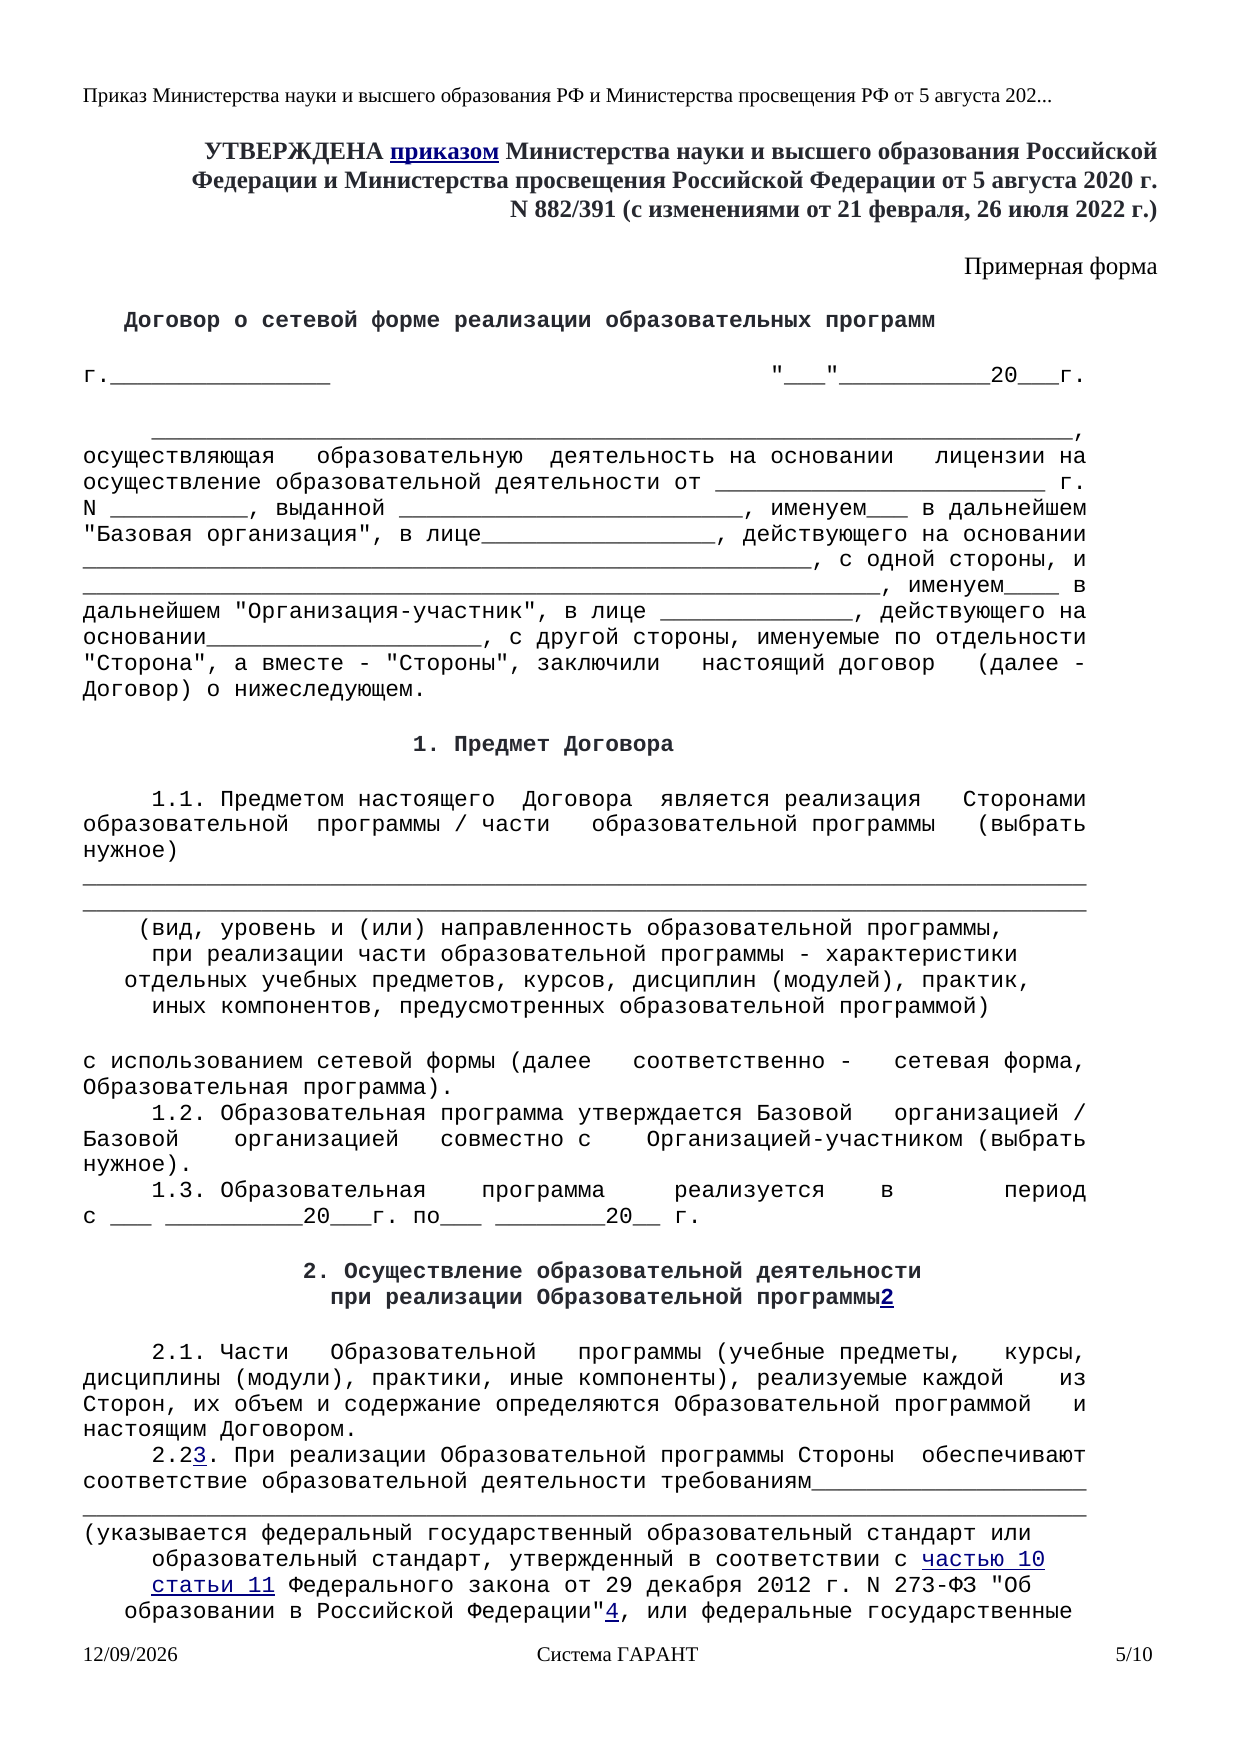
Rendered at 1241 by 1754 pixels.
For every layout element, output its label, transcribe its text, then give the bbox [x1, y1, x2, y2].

text _________________________________________________________________________ [83, 1496, 1157, 1522]
text г.________________ "___"___________20___г. [83, 363, 1157, 389]
text Договор) о нижеследующем. [83, 677, 1157, 703]
text при реализации части образовательной программы - характеристики [83, 942, 1157, 968]
text (вид, уровень и (или) направленность образовательной программы, [83, 917, 1157, 942]
text образовательной программы / части образовательной программы (выбрать [83, 813, 1157, 839]
text Договор о сетевой форме реализации образовательных программ [83, 309, 1157, 335]
text статьи 11 Федерального закона от 29 декабря 2012 г. N 273-ФЗ "Об [83, 1573, 1157, 1599]
text 2. Осуществление образовательной деятельности [83, 1259, 1157, 1285]
text "Сторона", а вместе - "Стороны", заключили настоящий договор (далее - [83, 652, 1157, 677]
text образовании в Российской Федерации"4, или федеральные государственные [83, 1599, 1157, 1625]
text образовательный стандарт, утвержденный в соответствии с частью 10 [83, 1547, 1157, 1573]
text дальнейшем "Организация-участник", в лице ______________, действующего на [83, 600, 1157, 626]
text дисциплины (модули), практики, иные компоненты), реализуемые каждой из [83, 1366, 1157, 1392]
text 1.3. Образовательная программа реализуется в период [83, 1179, 1157, 1205]
text 1.1. Предметом настоящего Договора является реализация Сторонами [83, 787, 1157, 813]
text с ___ __________20___г. по___ ________20__ г. [83, 1205, 1157, 1231]
text осуществляющая образовательную деятельность на основании лицензии на [83, 444, 1157, 470]
text _________________________________________________________________________ [83, 891, 1157, 917]
text 2.1. Части Образовательной программы (учебные предметы, курсы, [83, 1340, 1157, 1366]
text УТВЕРЖДЕНА приказом Министерства науки и высшего образования Российской Федерации и Министерства просвещения Российской Федерации от 5 августа 2020 г. N 882/391 (с изменениями от 21 февраля, 26 июля 2022 г.) [83, 136, 1157, 222]
text "Базовая организация", в лице_________________, действующего на основании [83, 522, 1157, 548]
text 1. Предмет Договора [83, 732, 1157, 758]
text нужное). [83, 1153, 1157, 1179]
text (указывается федеральный государственный образовательный стандарт или [83, 1522, 1157, 1547]
text с использованием сетевой формы (далее соответственно - сетевая форма, [83, 1049, 1157, 1075]
text Базовой организацией совместно с Организацией-участником (выбрать [83, 1127, 1157, 1153]
text _____________________________________________________, с одной стороны, и [83, 548, 1157, 574]
text Примерная форма [83, 251, 1157, 280]
text основании____________________, с другой стороны, именуемые по отдельности [83, 626, 1157, 652]
text _________________________________________________________________________ [83, 865, 1157, 891]
text отдельных учебных предметов, курсов, дисциплин (модулей), практик, [83, 968, 1157, 994]
text иных компонентов, предусмотренных образовательной программой) [83, 994, 1157, 1020]
text Сторон, их объем и содержание определяются Образовательной программой и [83, 1392, 1157, 1418]
text N __________, выданной _________________________, именуем___ в дальнейшем [83, 496, 1157, 522]
text 1.2. Образовательная программа утверждается Базовой организацией / [83, 1101, 1157, 1127]
text настоящим Договором. [83, 1418, 1157, 1444]
text ___________________________________________________________________, [83, 418, 1157, 444]
text соответствие образовательной деятельности требованиям____________________ [83, 1470, 1157, 1496]
text Образовательная программа). [83, 1075, 1157, 1101]
text при реализации Образовательной программы2 [83, 1285, 1157, 1311]
text 2.23. При реализации Образовательной программы Стороны обеспечивают [83, 1444, 1157, 1470]
text осуществление образовательной деятельности от ________________________ г. [83, 470, 1157, 496]
text __________________________________________________________, именуем____ в [83, 574, 1157, 600]
text нужное) [83, 839, 1157, 865]
